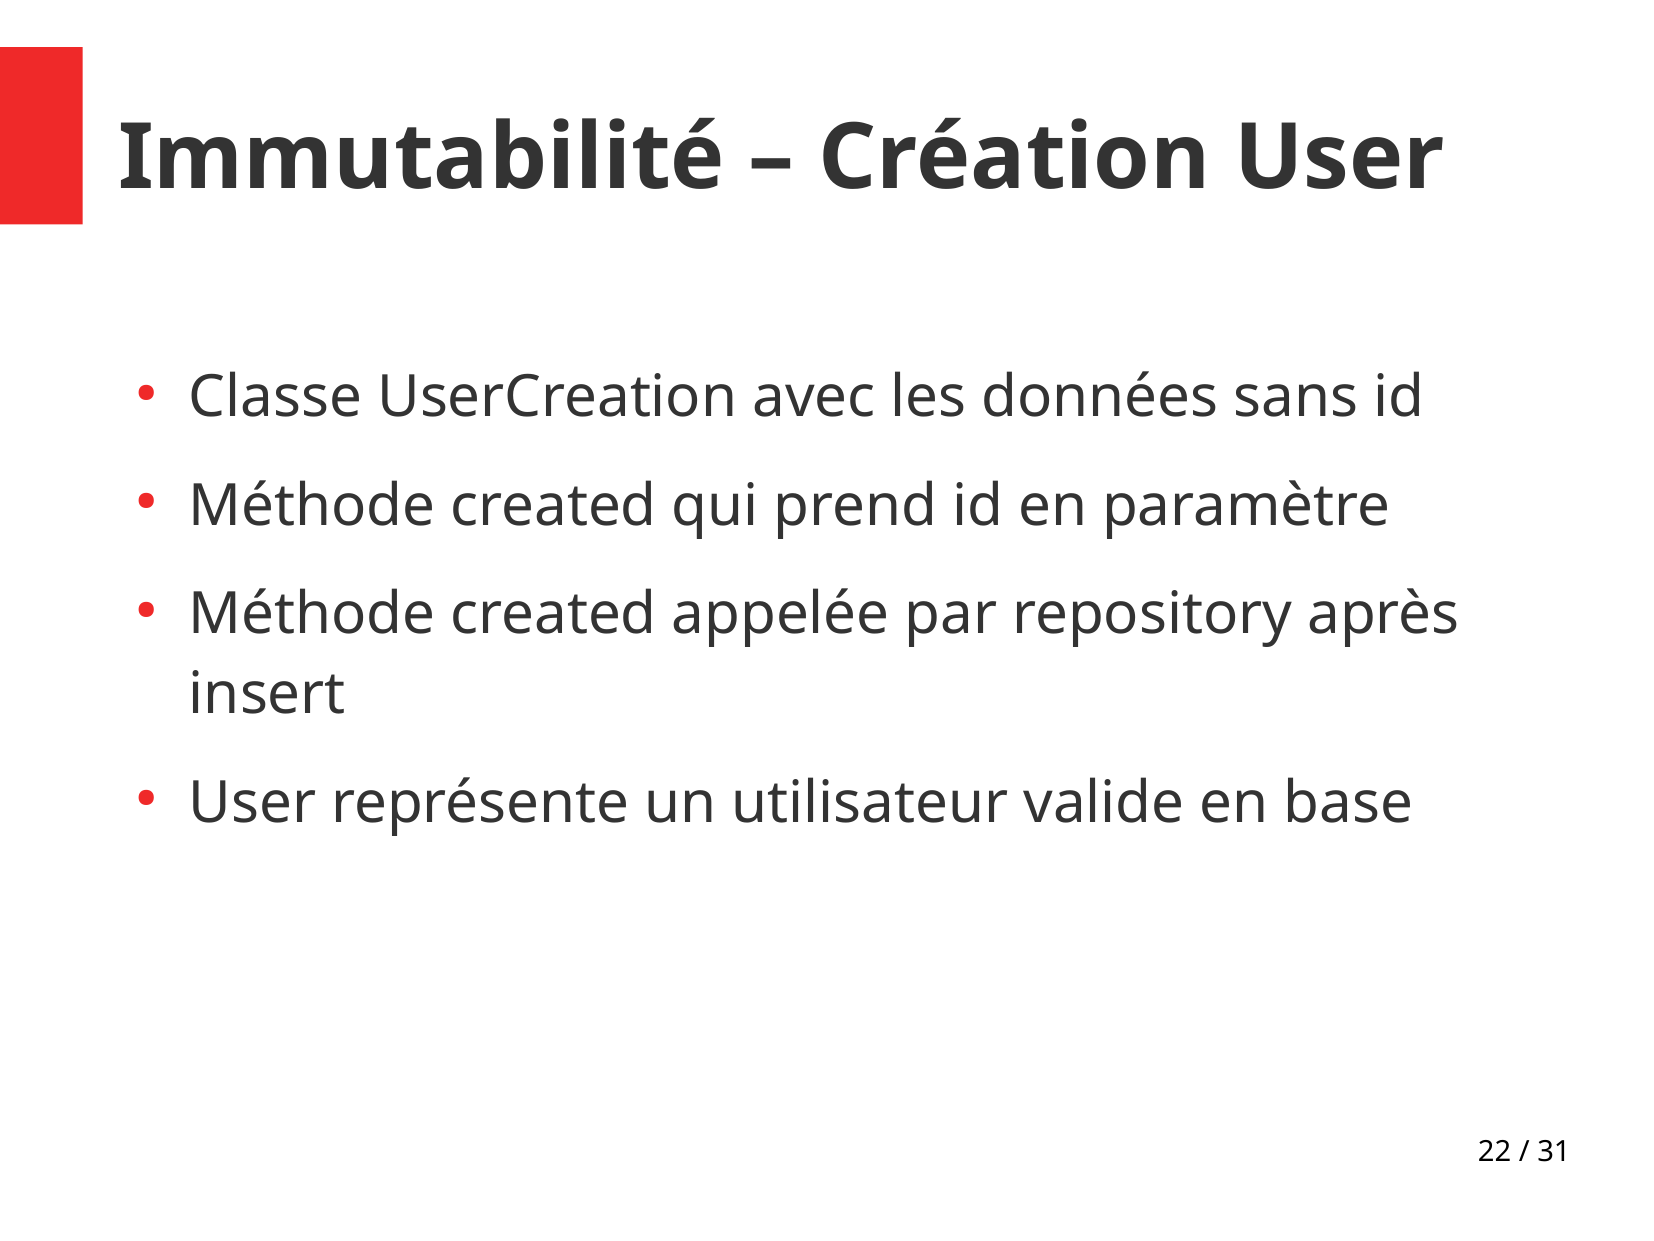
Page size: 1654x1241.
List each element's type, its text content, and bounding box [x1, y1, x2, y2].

list Classe UserCreation avec les données sans id Méthode created qui prend id en paramètre Méthode created appelée par repository après insert User représente un utilisateur valide en base [118, 354, 1536, 1074]
title Immutabilité – Création User [118, 49, 1571, 257]
